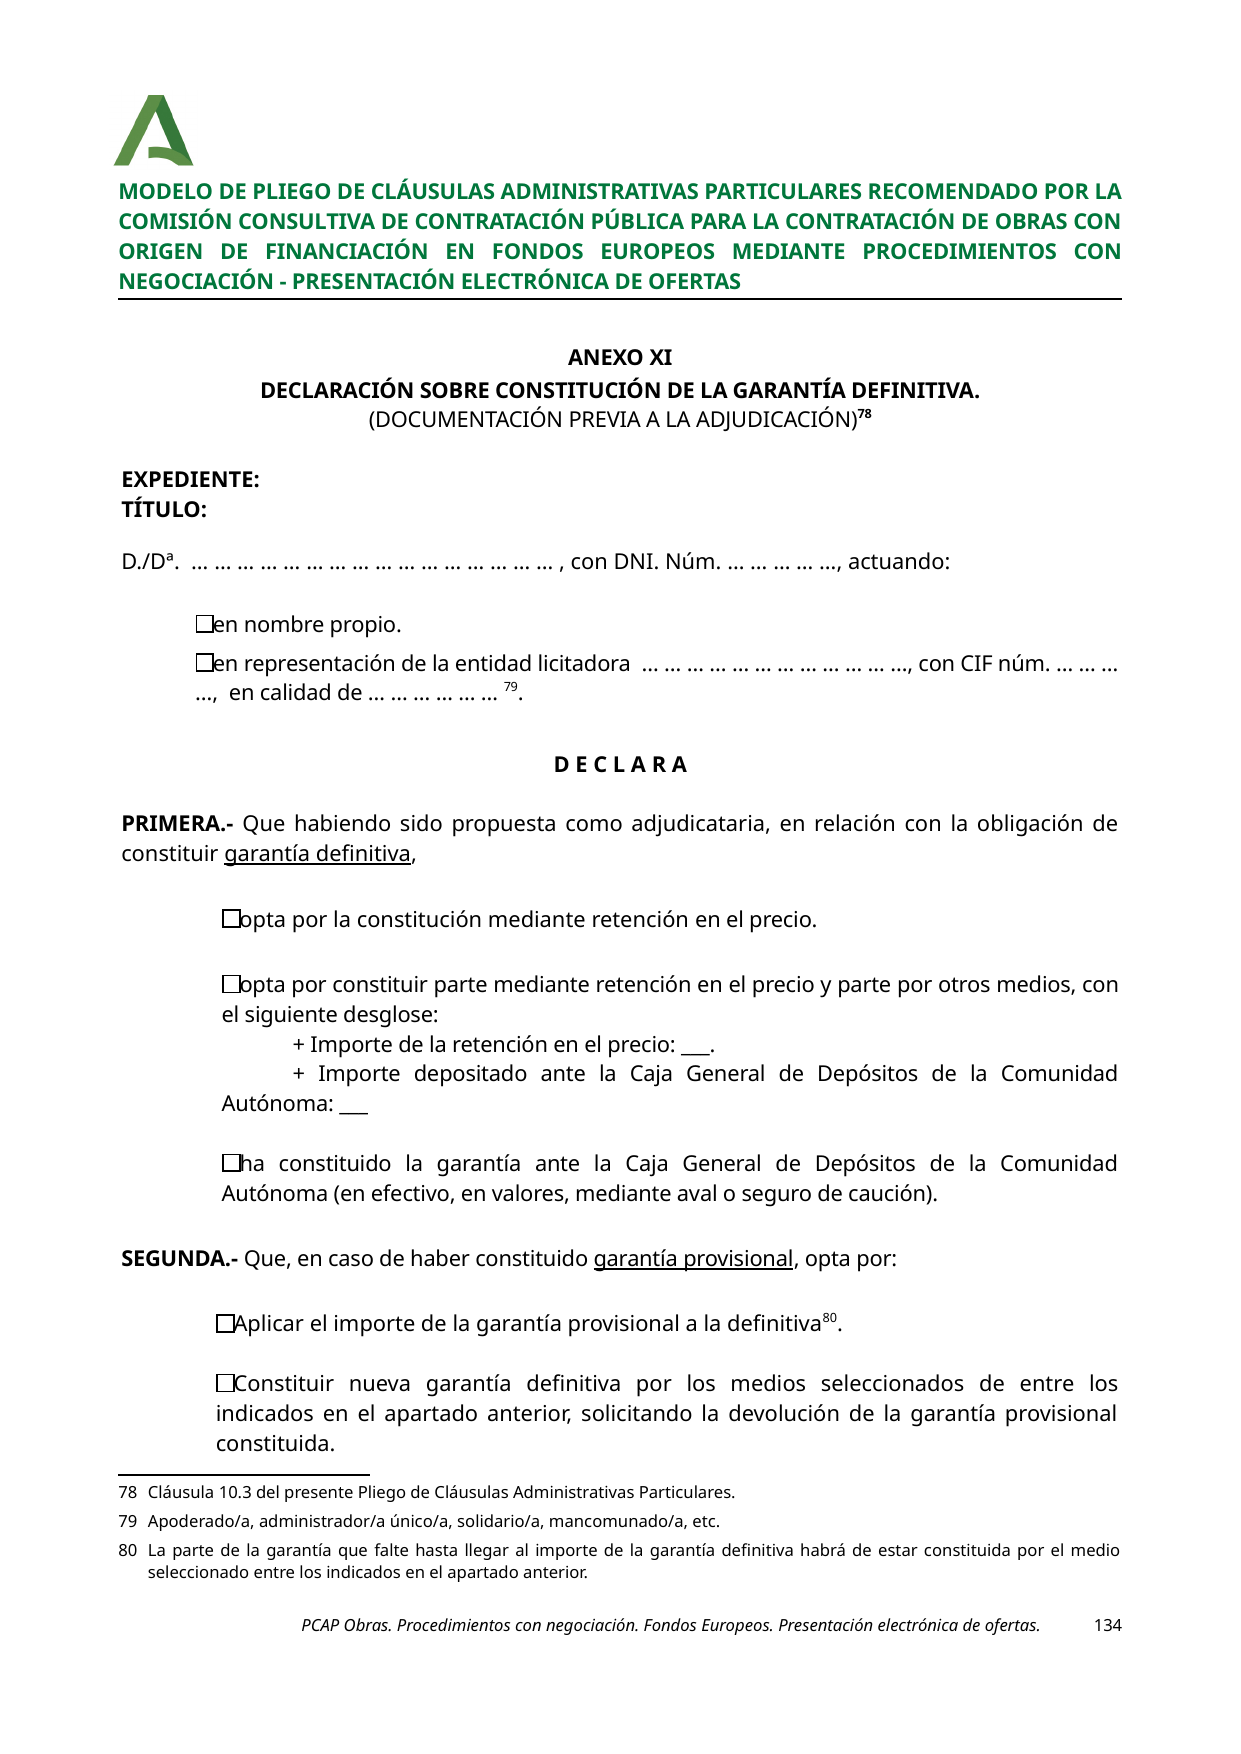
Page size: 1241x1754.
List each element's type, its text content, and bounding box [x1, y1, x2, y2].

text TÍTULO: [118, 494, 1122, 524]
text DECLARACIÓN SOBRE CONSTITUCIÓN DE LA GARANTÍA DEFINITIVA. [118, 372, 1122, 404]
text La parte de la garantía que falte hasta llegar al importe de la garantía definitiva habrá de estar constituida por el medio seleccionado entre los indicados en el apartado anterior. [118, 1538, 1122, 1584]
text opta por constituir parte mediante retención en el precio y parte por otros medios, con el siguiente desglose: [218, 966, 1122, 1029]
text (DOCUMENTACIÓN PREVIA A LA ADJUDICACIÓN) [118, 404, 1122, 434]
text opta por la constitución mediante retención en el precio. [213, 901, 1122, 933]
text MODELO DE PLIEGO DE CLÁUSULAS ADMINISTRATIVAS PARTICULARES RECOMENDADO POR LA COMISIÓN CONSULTIVA DE CONTRATACIÓN PÚBLICA PARA LA CONTRATACIÓN DE OBRAS CON ORIGEN DE FINANCIACIÓN EN FONDOS EUROPEOS MEDIANTE PROCEDIMIENTOS CON NEGOCIACIÓN - PRESENTACIÓN ELECTRÓNICA DE OFERTAS [118, 176, 1122, 298]
text SEGUNDA.- Que, en caso de haber constituido garantía provisional, opta por: [118, 1240, 1122, 1273]
text D E C L A R A [118, 749, 1122, 779]
text PRIMERA.- Que habiendo sido propuesta como adjudicataria, en relación con la obligación de constituir garantía definitiva, [118, 808, 1122, 868]
text en nombre propio. [189, 609, 1122, 639]
text EXPEDIENTE: [118, 464, 1122, 494]
text D./Dª. … … … … … … … … … … … … … … … … , con DNI. Núm. … … … … …, actuando: [118, 546, 1122, 576]
picture [109, 90, 198, 170]
text Cláusula 10.3 del presente Pliego de Cláusulas Administrativas Particulares. [118, 1481, 1122, 1504]
text + Importe depositado ante la Caja General de Depósitos de la Comunidad Autónoma: ___ [218, 1058, 1122, 1118]
text Aplicar el importe de la garantía provisional a la definitiva. [213, 1306, 1122, 1338]
text ANEXO XI [118, 342, 1122, 372]
text en representación de la entidad licitadora … … … … … … … … … … … …, con CIF núm. … … … …, en calidad de … … … … … … . [192, 645, 1122, 710]
text ha constituido la garantía ante la Caja General de Depósitos de la Comunidad Autónoma (en efectivo, en valores, mediante aval o seguro de caución). [218, 1148, 1122, 1207]
text Constituir nueva garantía definitiva por los medios seleccionados de entre los indicados en el apartado anterior, solicitando la devolución de la garantía provisional constituida. [213, 1368, 1122, 1460]
text + Importe de la retención en el precio: ___. [218, 1029, 1122, 1058]
text Apoderado/a, administrador/a único/a, solidario/a, mancomunado/a, etc. [118, 1509, 1122, 1532]
